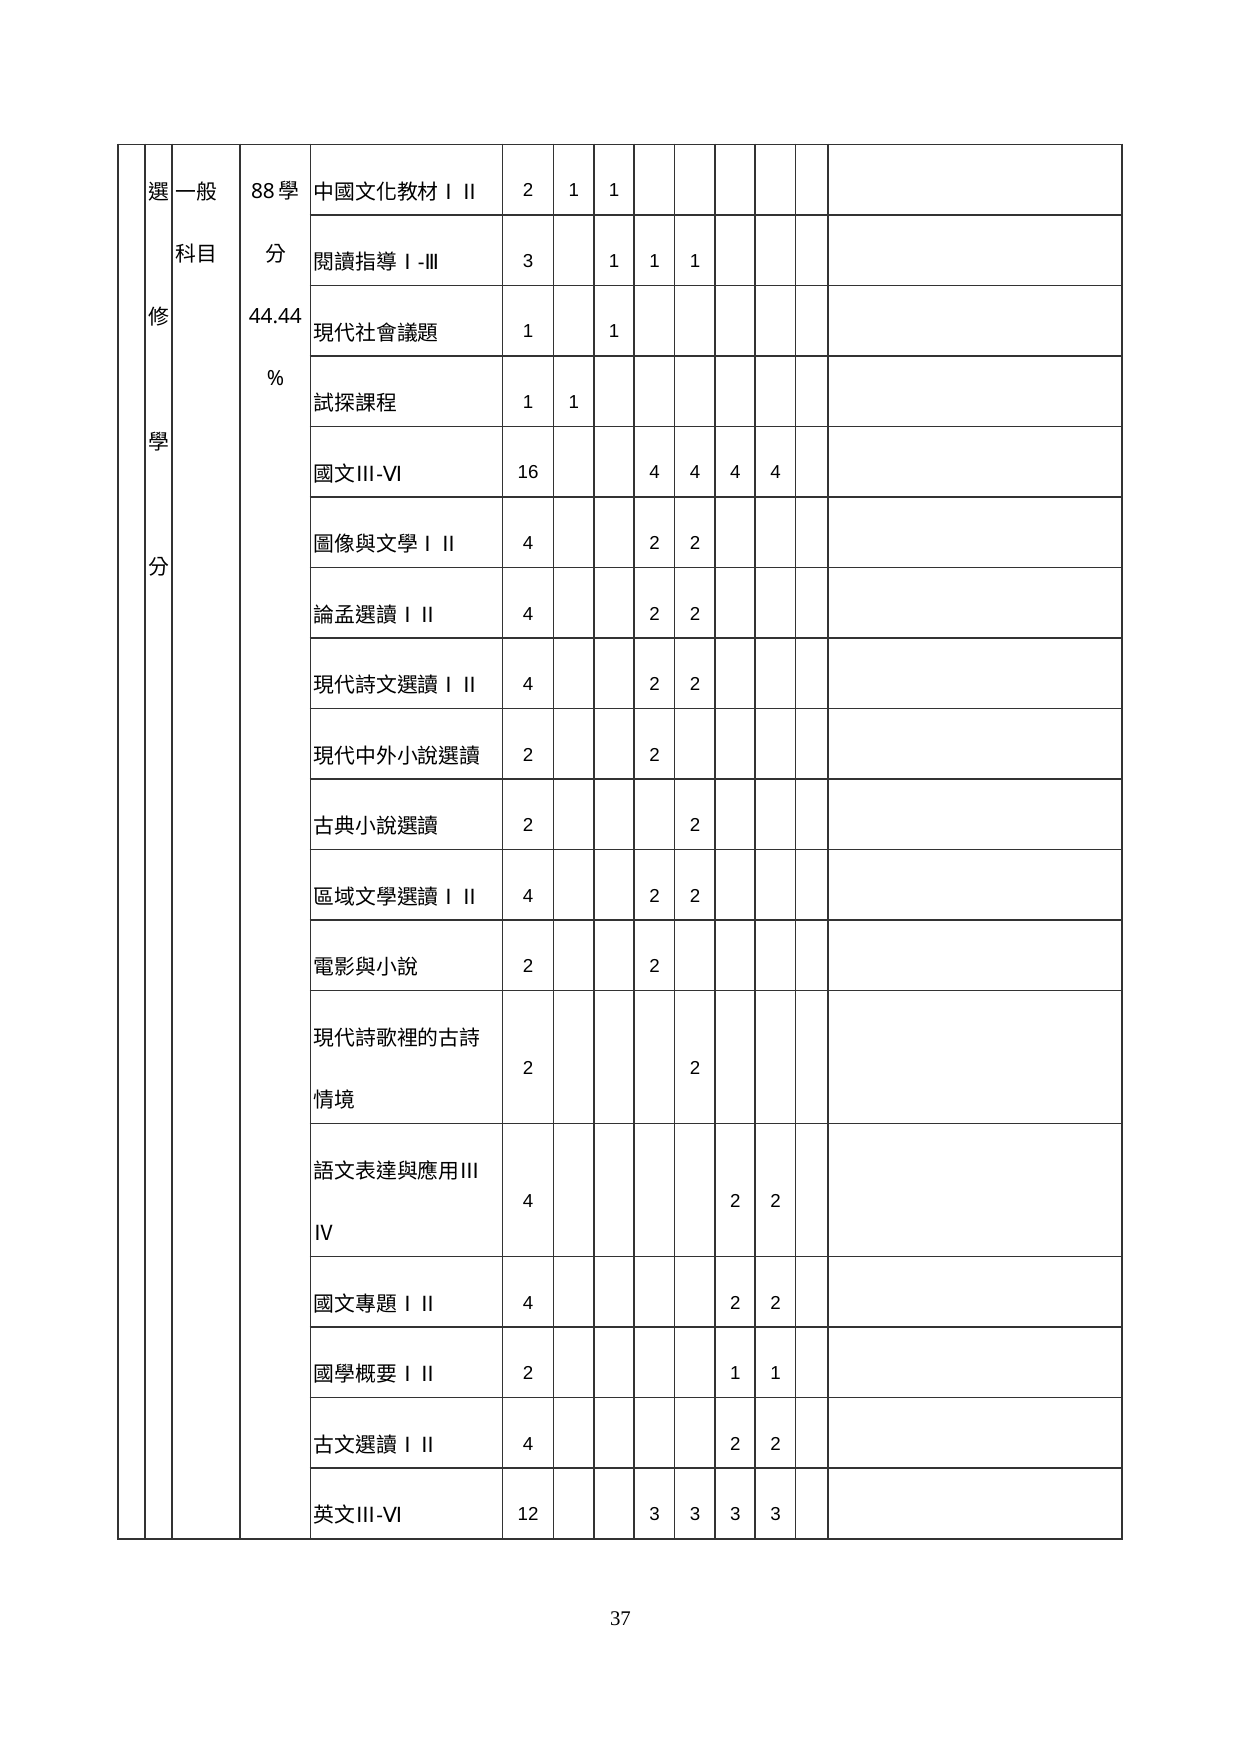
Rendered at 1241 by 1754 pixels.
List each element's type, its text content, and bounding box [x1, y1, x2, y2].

table_cell [756, 780, 795, 849]
table_cell 2 [675, 850, 714, 919]
table_cell 2 [635, 709, 674, 778]
table_cell 1 [756, 1328, 795, 1397]
table_cell [675, 709, 714, 778]
table_cell [554, 780, 593, 849]
table_cell [595, 1469, 633, 1538]
table_cell [595, 1398, 633, 1467]
table_cell 4 [675, 427, 714, 496]
table_cell 12 [503, 1469, 553, 1538]
table_cell 國文專題ⅠⅡ [311, 1257, 502, 1326]
table_cell 1 [595, 286, 633, 355]
table_cell 語文表達與應用ⅢⅣ [311, 1124, 502, 1256]
table_cell [829, 780, 1121, 849]
table_cell [796, 780, 827, 849]
table_cell 2 [716, 1398, 754, 1467]
table_cell [635, 991, 674, 1123]
table_cell 區域文學選讀ⅠⅡ [311, 850, 502, 919]
table_cell [675, 1398, 714, 1467]
table_cell 2 [675, 780, 714, 849]
table_cell [796, 639, 827, 708]
table_cell [595, 921, 633, 990]
table_cell [829, 1469, 1121, 1538]
table_cell 選 修 學 分 [146, 145, 171, 1538]
table_cell 國文Ⅲ-Ⅵ [311, 427, 502, 496]
table_cell [554, 1257, 593, 1326]
table_cell [756, 921, 795, 990]
table_cell 2 [675, 991, 714, 1123]
table_cell [796, 286, 827, 355]
table_cell [796, 709, 827, 778]
table_cell [829, 991, 1121, 1123]
table_cell 2 [756, 1257, 795, 1326]
table_cell 16 [503, 427, 553, 496]
table_cell [796, 145, 827, 214]
table_cell [829, 427, 1121, 496]
table_cell [716, 498, 754, 567]
table_cell [554, 1328, 593, 1397]
table_cell 2 [635, 498, 674, 567]
table_cell 4 [503, 639, 553, 708]
table_cell 1 [554, 357, 593, 426]
table_cell [796, 1124, 827, 1256]
table_cell [829, 357, 1121, 426]
table_cell [716, 780, 754, 849]
table_cell 2 [716, 1257, 754, 1326]
table_cell 4 [503, 1257, 553, 1326]
table_cell [829, 1398, 1121, 1467]
table_cell [554, 1469, 593, 1538]
table_cell 2 [675, 498, 714, 567]
table_cell 2 [635, 921, 674, 990]
table_cell 4 [716, 427, 754, 496]
table_cell 2 [675, 568, 714, 637]
table_cell [829, 850, 1121, 919]
table_cell 3 [675, 1469, 714, 1538]
table_cell 論孟選讀ⅠⅡ [311, 568, 502, 637]
table_cell [595, 427, 633, 496]
table_cell 2 [635, 568, 674, 637]
table_cell [635, 145, 674, 214]
table_cell [756, 357, 795, 426]
table_cell [756, 639, 795, 708]
table_cell [716, 357, 754, 426]
table_cell [595, 709, 633, 778]
table_cell [756, 568, 795, 637]
table_cell 現代社會議題 [311, 286, 502, 355]
table_cell [716, 991, 754, 1123]
table_cell [716, 568, 754, 637]
table_cell 2 [503, 709, 553, 778]
table_cell 古典小說選讀 [311, 780, 502, 849]
table_cell [796, 1398, 827, 1467]
table_cell 2 [716, 1124, 754, 1256]
table_cell [716, 921, 754, 990]
table_cell 現代詩文選讀ⅠⅡ [311, 639, 502, 708]
table_cell [796, 216, 827, 284]
table_cell [675, 1124, 714, 1256]
table_cell [829, 216, 1121, 284]
table_cell 1 [554, 145, 593, 214]
table_cell [796, 991, 827, 1123]
table_cell [796, 1257, 827, 1326]
table_cell [716, 286, 754, 355]
table_cell [595, 1124, 633, 1256]
table_cell 國學概要ⅠⅡ [311, 1328, 502, 1397]
table_cell [756, 145, 795, 214]
table_cell [675, 286, 714, 355]
table_cell [716, 216, 754, 284]
table_cell [554, 427, 593, 496]
table_cell 現代中外小說選讀 [311, 709, 502, 778]
table_cell [554, 286, 593, 355]
table_cell [829, 1257, 1121, 1326]
table_cell [756, 709, 795, 778]
table_cell [829, 921, 1121, 990]
table_cell [716, 145, 754, 214]
table_cell 2 [635, 850, 674, 919]
table_cell 1 [595, 145, 633, 214]
table_cell 4 [756, 427, 795, 496]
table_cell [635, 357, 674, 426]
table_cell [595, 568, 633, 637]
table_cell [829, 286, 1121, 355]
table_cell [829, 639, 1121, 708]
table_cell 現代詩歌裡的古詩情境 [311, 991, 502, 1123]
table_cell [675, 921, 714, 990]
table_cell [554, 216, 593, 284]
table_cell 3 [503, 216, 553, 284]
table_cell [796, 1469, 827, 1538]
table_cell [716, 709, 754, 778]
table_cell 圖像與文學ⅠⅡ [311, 498, 502, 567]
table_cell [675, 357, 714, 426]
table_cell [635, 780, 674, 849]
table_cell 古文選讀ⅠⅡ [311, 1398, 502, 1467]
table_cell [796, 921, 827, 990]
table_cell [635, 1328, 674, 1397]
table_cell 2 [503, 780, 553, 849]
table_cell 1 [675, 216, 714, 284]
table_cell [716, 639, 754, 708]
table_cell [675, 1328, 714, 1397]
table_cell 試探課程 [311, 357, 502, 426]
table_cell [595, 1328, 633, 1397]
table_cell 88學分 44.44% [241, 145, 310, 1538]
table_cell 2 [635, 639, 674, 708]
table_cell 4 [503, 1398, 553, 1467]
table_cell [554, 850, 593, 919]
table_cell [796, 357, 827, 426]
table_cell 2 [503, 921, 553, 990]
table_cell 1 [503, 357, 553, 426]
table_cell [635, 1398, 674, 1467]
table_cell [554, 921, 593, 990]
table_cell 1 [716, 1328, 754, 1397]
table_cell [595, 1257, 633, 1326]
table_cell [829, 709, 1121, 778]
table_cell 4 [635, 427, 674, 496]
table_cell [829, 1328, 1121, 1397]
table_cell 4 [503, 850, 553, 919]
table_cell 一般科目 [173, 145, 239, 1538]
table_cell 2 [503, 1328, 553, 1397]
table_cell [756, 498, 795, 567]
table_cell [675, 145, 714, 214]
table_cell [796, 427, 827, 496]
table_cell [595, 357, 633, 426]
table_cell [756, 286, 795, 355]
table_cell [554, 991, 593, 1123]
table_cell [829, 145, 1121, 214]
table_cell [716, 850, 754, 919]
table_cell [796, 1328, 827, 1397]
table_cell 2 [756, 1124, 795, 1256]
table_cell [829, 1124, 1121, 1256]
table_cell [756, 216, 795, 284]
table_cell [829, 568, 1121, 637]
table_cell [119, 145, 144, 1538]
table_cell [595, 850, 633, 919]
table_cell [595, 780, 633, 849]
table_cell [796, 850, 827, 919]
table_cell 1 [503, 286, 553, 355]
table_cell 1 [595, 216, 633, 284]
table_cell 4 [503, 568, 553, 637]
table_cell [796, 568, 827, 637]
table_cell [595, 639, 633, 708]
table_cell 英文Ⅲ-Ⅵ [311, 1469, 502, 1538]
table_cell 中國文化教材ⅠⅡ [311, 145, 502, 214]
table_cell 閱讀指導Ⅰ-Ⅲ [311, 216, 502, 284]
table_cell 4 [503, 498, 553, 567]
table_cell [635, 1124, 674, 1256]
table_cell 3 [716, 1469, 754, 1538]
table_cell [635, 286, 674, 355]
table_cell [756, 991, 795, 1123]
table_cell 1 [635, 216, 674, 284]
table_cell [554, 498, 593, 567]
table_cell [635, 1257, 674, 1326]
table_cell 2 [503, 145, 553, 214]
table_cell 3 [756, 1469, 795, 1538]
table_cell 2 [675, 639, 714, 708]
table_cell [595, 498, 633, 567]
table_cell [756, 850, 795, 919]
table_cell [554, 639, 593, 708]
table_cell [554, 709, 593, 778]
table_cell [554, 568, 593, 637]
table_cell 4 [503, 1124, 553, 1256]
table_cell [554, 1398, 593, 1467]
table_cell 2 [503, 991, 553, 1123]
table_cell [675, 1257, 714, 1326]
table_cell 3 [635, 1469, 674, 1538]
table_cell [796, 498, 827, 567]
table_cell [595, 991, 633, 1123]
table_cell [829, 498, 1121, 567]
table_cell [554, 1124, 593, 1256]
table_cell 電影與小說 [311, 921, 502, 990]
table_cell 2 [756, 1398, 795, 1467]
